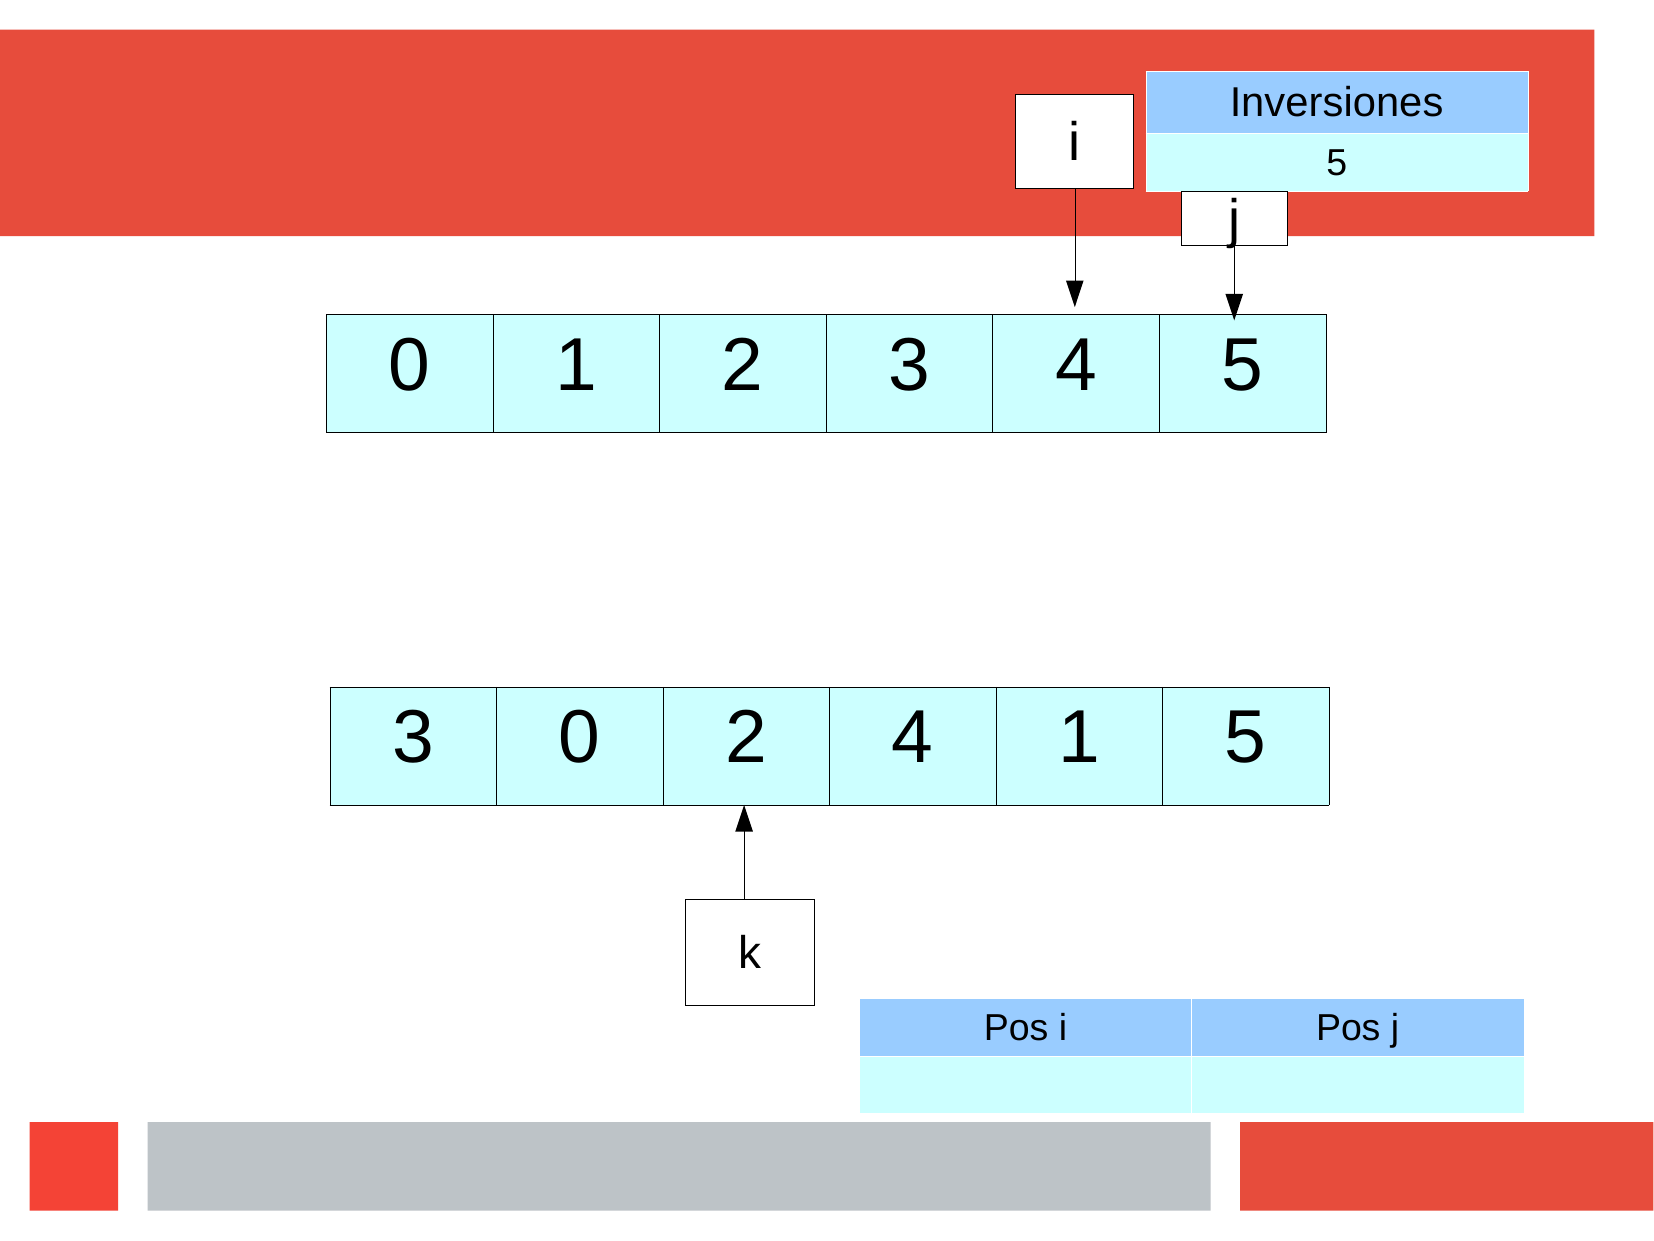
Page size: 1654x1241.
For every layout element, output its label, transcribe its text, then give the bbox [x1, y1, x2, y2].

table_cell 5 [1147, 134, 1528, 191]
table_header 5 [1163, 688, 1329, 805]
table_header 5 [1160, 315, 1326, 432]
table_header 1 [997, 688, 1162, 805]
table_header 4 [830, 688, 996, 805]
table_header 3 [331, 688, 496, 805]
text_box j [1181, 191, 1288, 246]
table_header Pos j [1192, 999, 1524, 1056]
table_header 3 [827, 315, 992, 432]
table_header 2 [660, 315, 826, 432]
table_header Pos i [860, 999, 1191, 1056]
text_box k [685, 899, 815, 1006]
table_header Inversiones [1147, 72, 1528, 133]
table_header 4 [993, 315, 1159, 432]
table_header 1 [494, 315, 659, 432]
table_header 0 [327, 315, 493, 432]
table_cell [1192, 1057, 1524, 1113]
table_header 0 [497, 688, 663, 805]
table_cell [860, 1057, 1191, 1113]
table_header 2 [664, 688, 829, 805]
text_box i [1015, 94, 1134, 189]
